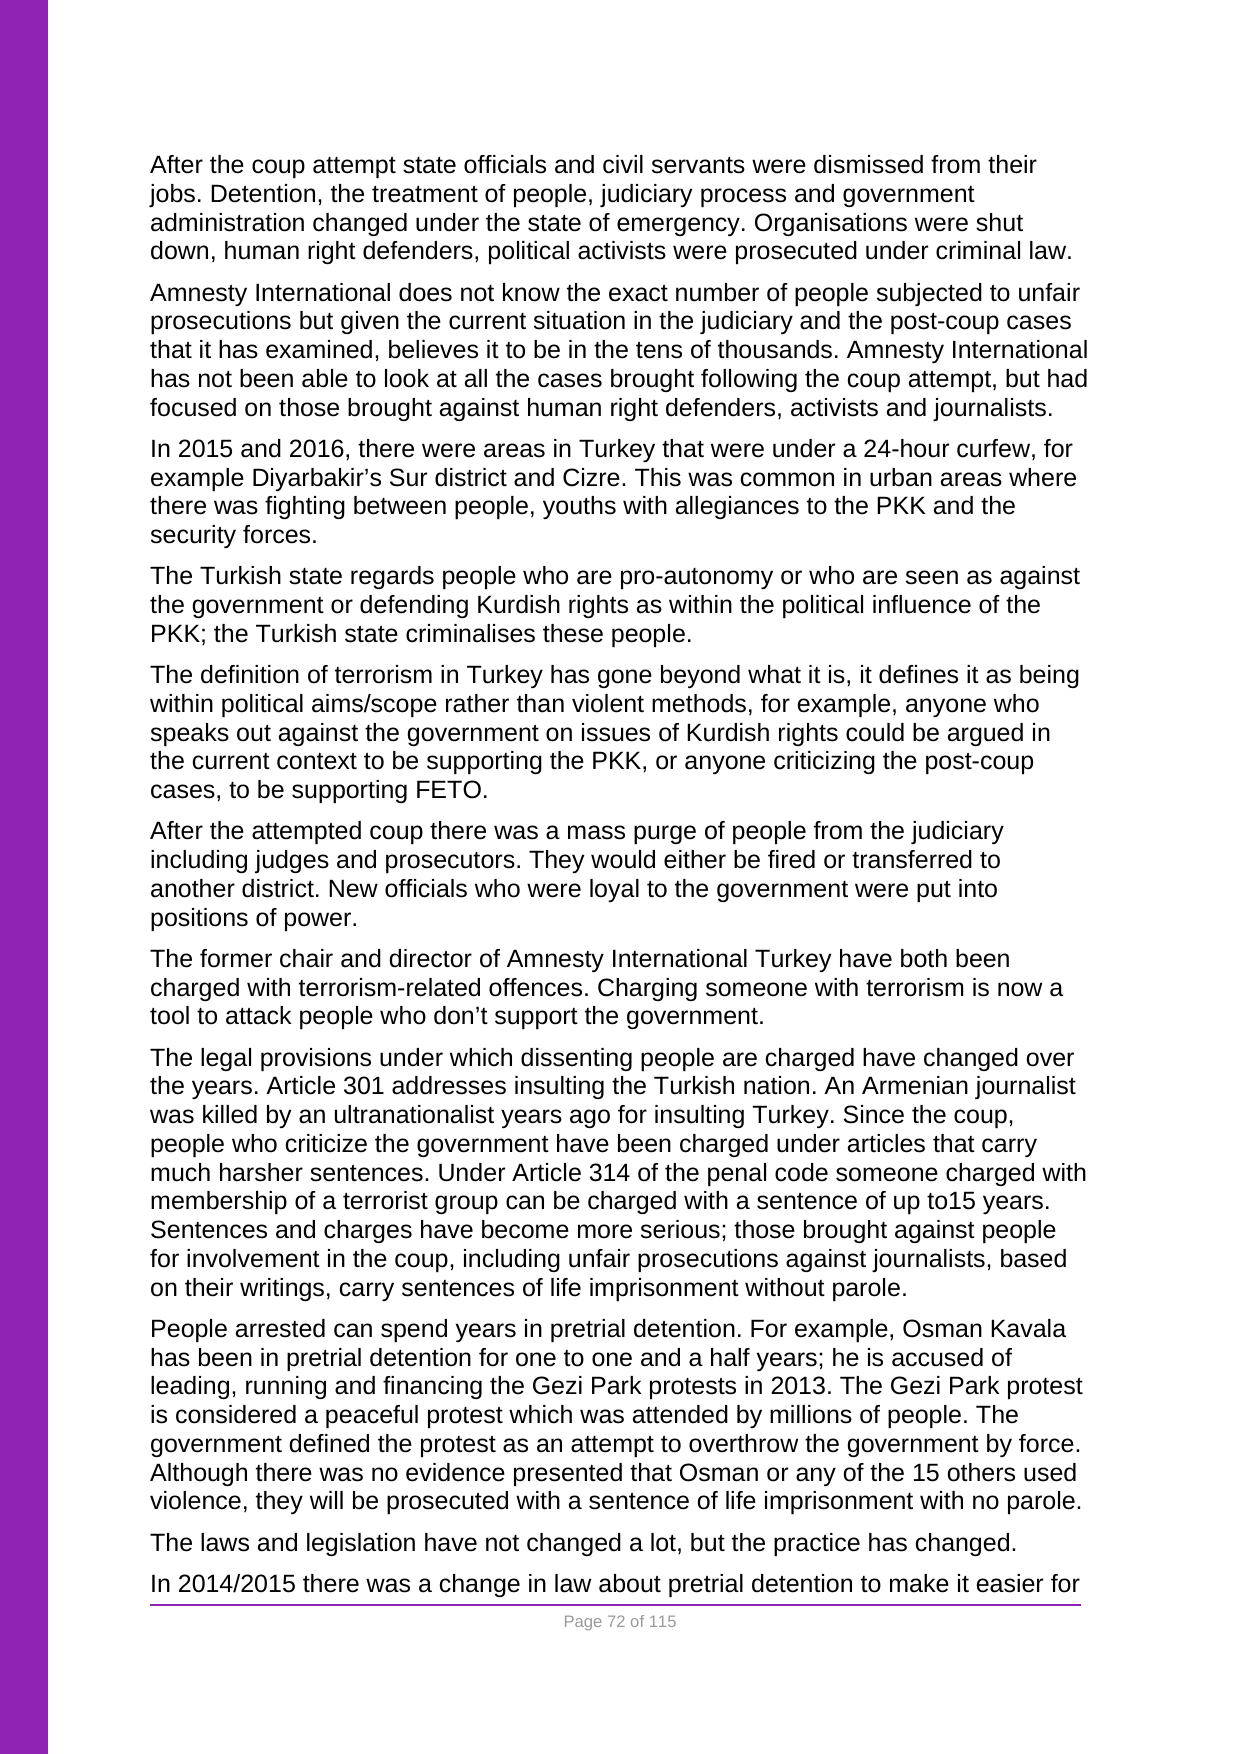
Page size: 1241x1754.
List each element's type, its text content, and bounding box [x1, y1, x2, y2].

text The definition of terrorism in Turkey has gone beyond what it is, it defines it as being within political aims/scope rather than violent methods, for example, anyone who speaks out against the government on issues of Kurdish rights could be argued in the current context to be supporting the PKK, or anyone criticizing the post-coup cases, to be supporting FETO. [150, 660, 1090, 804]
text In 2014/2015 there was a change in law about pretrial detention to make it easier for [150, 1569, 1090, 1597]
text Amnesty International does not know the exact number of people subjected to unfair prosecutions but given the current situation in the judiciary and the post-coup cases that it has examined, believes it to be in the tens of thousands. Amnesty International has not been able to look at all the cases brought following the coup attempt, but had focused on those brought against human right defenders, activists and journalists. [150, 277, 1090, 421]
text People arrested can spend years in pretrial detention. For example, Osman Kavala has been in pretrial detention for one to one and a half years; he is accused of leading, running and financing the Gezi Park protests in 2013. The Gezi Park protest is considered a peaceful protest which was attended by millions of people. The government defined the protest as an attempt to overthrow the government by force. Although there was no evidence presented that Osman or any of the 15 others used violence, they will be prosecuted with a sentence of life imprisonment with no parole. [150, 1314, 1090, 1515]
text The former chair and director of Amnesty International Turkey have both been charged with terrorism-related offences. Charging someone with terrorism is now a tool to attack people who don’t support the government. [150, 944, 1090, 1030]
text The legal provisions under which dissenting people are charged have changed over the years. Article 301 addresses insulting the Turkish nation. An Armenian journalist was killed by an ultranationalist years ago for insulting Turkey. Since the coup, people who criticize the government have been charged under articles that carry much harsher sentences. Under Article 314 of the penal code someone charged with membership of a terrorist group can be charged with a sentence of up to15 years. Sentences and charges have become more serious; those brought against people for involvement in the coup, including unfair prosecutions against journalists, based on their writings, carry sentences of life imprisonment without parole. [150, 1042, 1090, 1301]
text After the coup attempt state officials and civil servants were dismissed from their jobs. Detention, the treatment of people, judiciary process and government administration changed under the state of emergency. Organisations were shut down, human right defenders, political activists were prosecuted under criminal law. [150, 150, 1090, 265]
text The Turkish state regards people who are pro-autonomy or who are seen as against the government or defending Kurdish rights as within the political influence of the PKK; the Turkish state criminalises these people. [150, 561, 1090, 647]
text After the attempted coup there was a mass purge of people from the judiciary including judges and prosecutors. They would either be fired or transferred to another district. New officials who were loyal to the government were put into positions of power. [150, 816, 1090, 931]
text In 2015 and 2016, there were areas in Turkey that were under a 24-hour curfew, for example Diyarbakir’s Sur district and Cizre. This was common in urban areas where there was fighting between people, youths with allegiances to the PKK and the security forces. [150, 434, 1090, 549]
text The laws and legislation have not changed a lot, but the practice has changed. [150, 1527, 1090, 1556]
